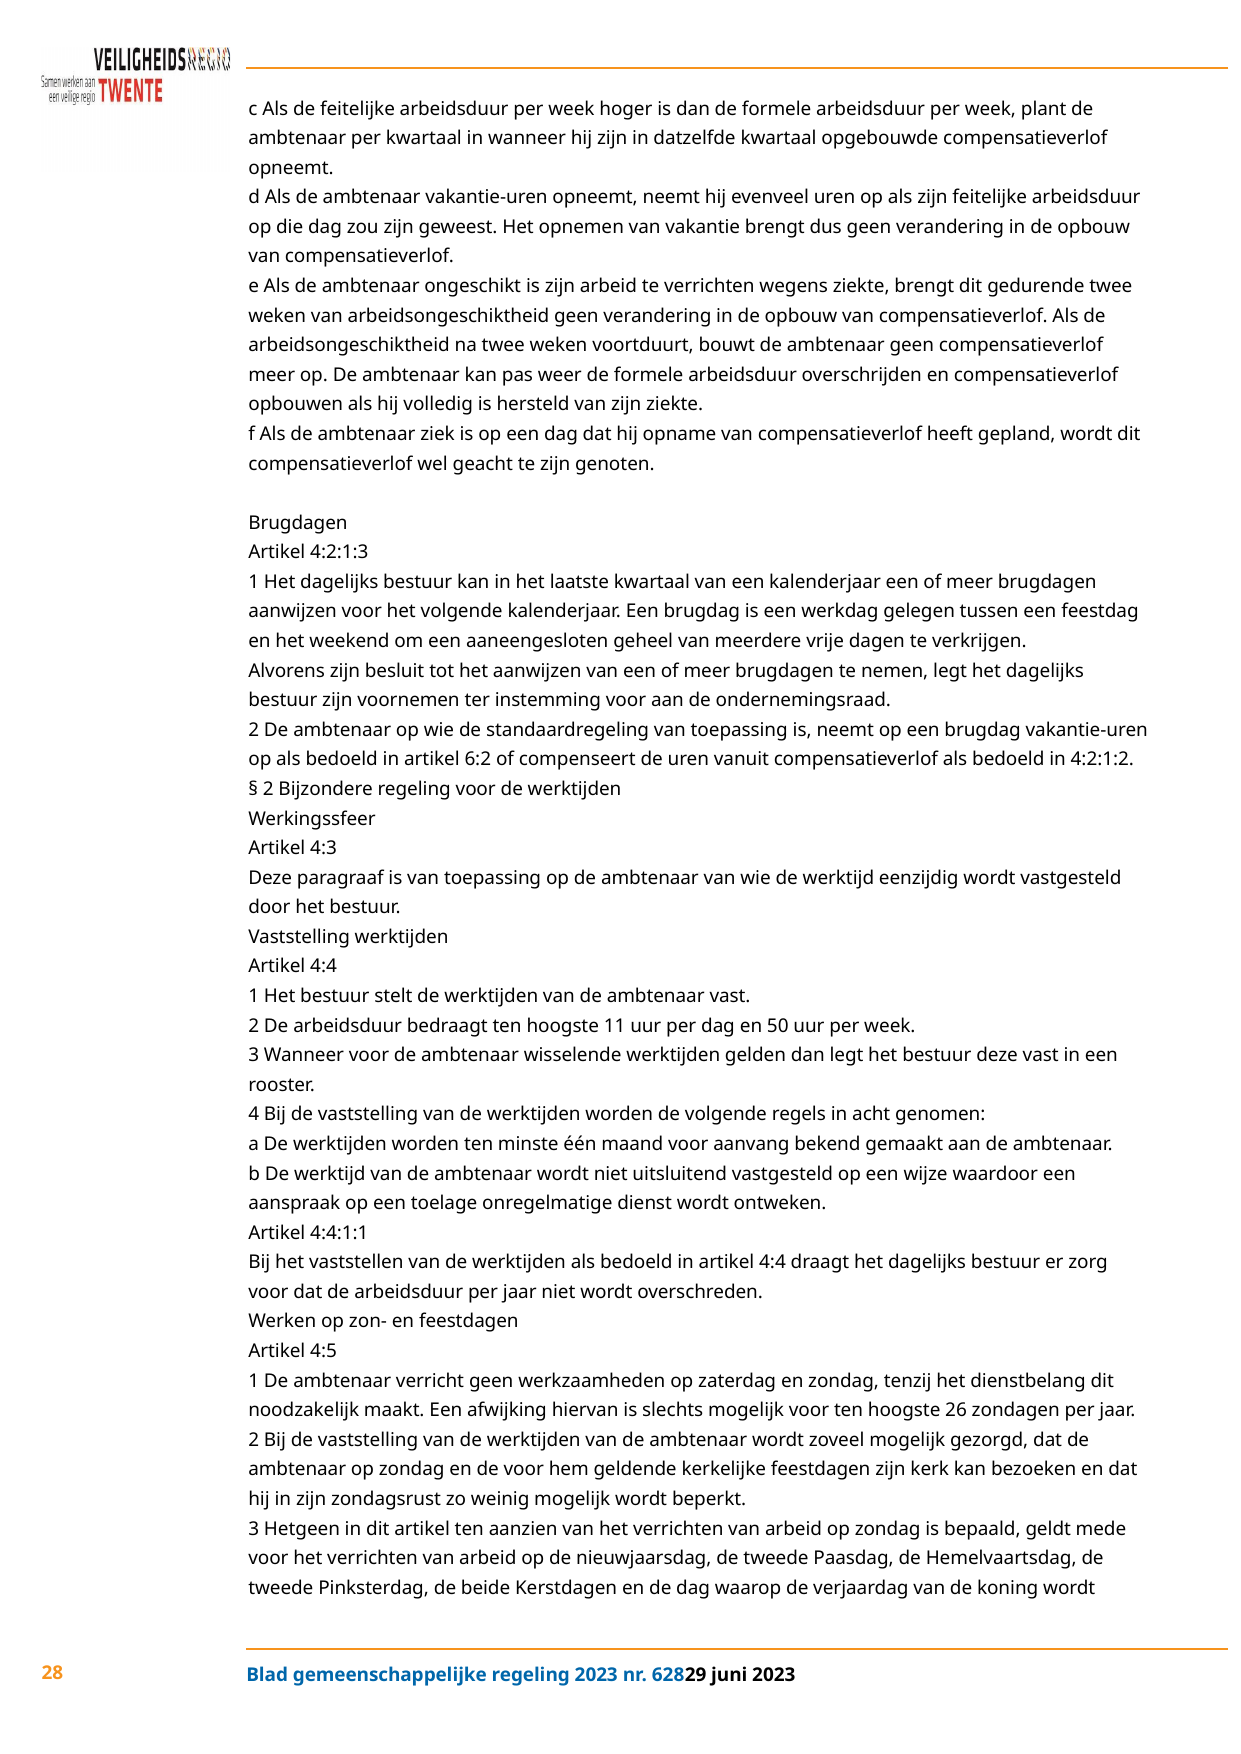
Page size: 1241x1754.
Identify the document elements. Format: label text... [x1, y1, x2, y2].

text 1 Het bestuur stelt de werktijden van de ambtenaar vast. [248, 982, 1152, 1008]
text 3 Hetgeen in dit artikel ten aanzien van het verrichten van arbeid op zondag is bepaald, geldt mede voor het verrichten van arbeid op de nieuwjaarsdag, de tweede Paasdag, de Hemelvaartsdag, de tweede Pinksterdag, de beide Kerstdagen en de dag waarop de verjaardag van de koning wordt [248, 1515, 1152, 1600]
text 4 Bij de vaststelling van de werktijden worden de volgende regels in acht genomen: [248, 1101, 1152, 1126]
text 2 Bij de vaststelling van de werktijden van de ambtenaar wordt zoveel mogelijk gezorgd, dat de ambtenaar op zondag en de voor hem geldende kerkelijke feestdagen zijn kerk kan bezoeken en dat hij in zijn zondagsrust zo weinig mogelijk wordt beperkt. [248, 1426, 1152, 1511]
text Werkingssfeer [248, 805, 1152, 831]
text f Als de ambtenaar ziek is op een dag dat hij opname van compensatieverlof heeft gepland, wordt dit compensatieverlof wel geacht te zijn genoten. [248, 420, 1152, 476]
text Artikel 4:4:1:1 [248, 1219, 1152, 1245]
text Deze paragraaf is van toepassing op de ambtenaar van wie de werktijd eenzijdig wordt vastgesteld door het bestuur. [248, 864, 1152, 919]
text Vaststelling werktijden [248, 923, 1152, 949]
text e Als de ambtenaar ongeschikt is zijn arbeid te verrichten wegens ziekte, brengt dit gedurende twee weken van arbeidsongeschiktheid geen verandering in de opbouw van compensatieverlof. Als de arbeidsongeschiktheid na twee weken voortduurt, bouwt de ambtenaar geen compensatieverlof meer op. De ambtenaar kan pas weer de formele arbeidsduur overschrijden en compensatieverlof opbouwen als hij volledig is hersteld van zijn ziekte. [248, 272, 1152, 416]
text 1 De ambtenaar verricht geen werkzaamheden op zaterdag en zondag, tenzij het dienstbelang dit noodzakelijk maakt. Een afwijking hiervan is slechts mogelijk voor ten hoogste 26 zondagen per jaar. [248, 1367, 1152, 1422]
text Artikel 4:5 [248, 1337, 1152, 1363]
text Artikel 4:2:1:3 [248, 538, 1152, 564]
text c Als de feitelijke arbeidsduur per week hoger is dan de formele arbeidsduur per week, plant de ambtenaar per kwartaal in wanneer hij zijn in datzelfde kwartaal opgebouwde compensatieverlof opneemt. [248, 95, 1152, 180]
text 1 Het dagelijks bestuur kan in het laatste kwartaal van een kalenderjaar een of meer brugdagen aanwijzen voor het volgende kalenderjaar. Een brugdag is een werkdag gelegen tussen een feestdag en het weekend om een aaneengesloten geheel van meerdere vrije dagen te verkrijgen. [248, 568, 1152, 653]
text Werken op zon- en feestdagen [248, 1308, 1152, 1333]
picture [41, 47, 231, 172]
text 2 De arbeidsduur bedraagt ten hoogste 11 uur per dag en 50 uur per week. [248, 1012, 1152, 1038]
text § 2 Bijzondere regeling voor de werktijden [248, 775, 1152, 801]
text 3 Wanneer voor de ambtenaar wisselende werktijden gelden dan legt het bestuur deze vast in een rooster. [248, 1041, 1152, 1097]
text b De werktijd van de ambtenaar wordt niet uitsluitend vastgesteld op een wijze waardoor een aanspraak op een toelage onregelmatige dienst wordt ontweken. [248, 1160, 1152, 1215]
text Brugdagen [248, 509, 1152, 535]
text Bij het vaststellen van de werktijden als bedoeld in artikel 4:4 draagt het dagelijks bestuur er zorg voor dat de arbeidsduur per jaar niet wordt overschreden. [248, 1248, 1152, 1304]
text 2 De ambtenaar op wie de standaardregeling van toepassing is, neemt op een brugdag vakantie-uren op als bedoeld in artikel 6:2 of compenseert de uren vanuit compensatieverlof als bedoeld in 4:2:1:2. [248, 716, 1152, 771]
text d Als de ambtenaar vakantie-uren opneemt, neemt hij evenveel uren op als zijn feitelijke arbeidsduur op die dag zou zijn geweest. Het opnemen van vakantie brengt dus geen verandering in de opbouw van compensatieverlof. [248, 183, 1152, 268]
text Artikel 4:3 [248, 834, 1152, 860]
text a De werktijden worden ten minste één maand voor aanvang bekend gemaakt aan de ambtenaar. [248, 1130, 1152, 1156]
text Artikel 4:4 [248, 953, 1152, 978]
text Alvorens zijn besluit tot het aanwijzen van een of meer brugdagen te nemen, legt het dagelijks bestuur zijn voornemen ter instemming voor aan de ondernemingsraad. [248, 657, 1152, 712]
